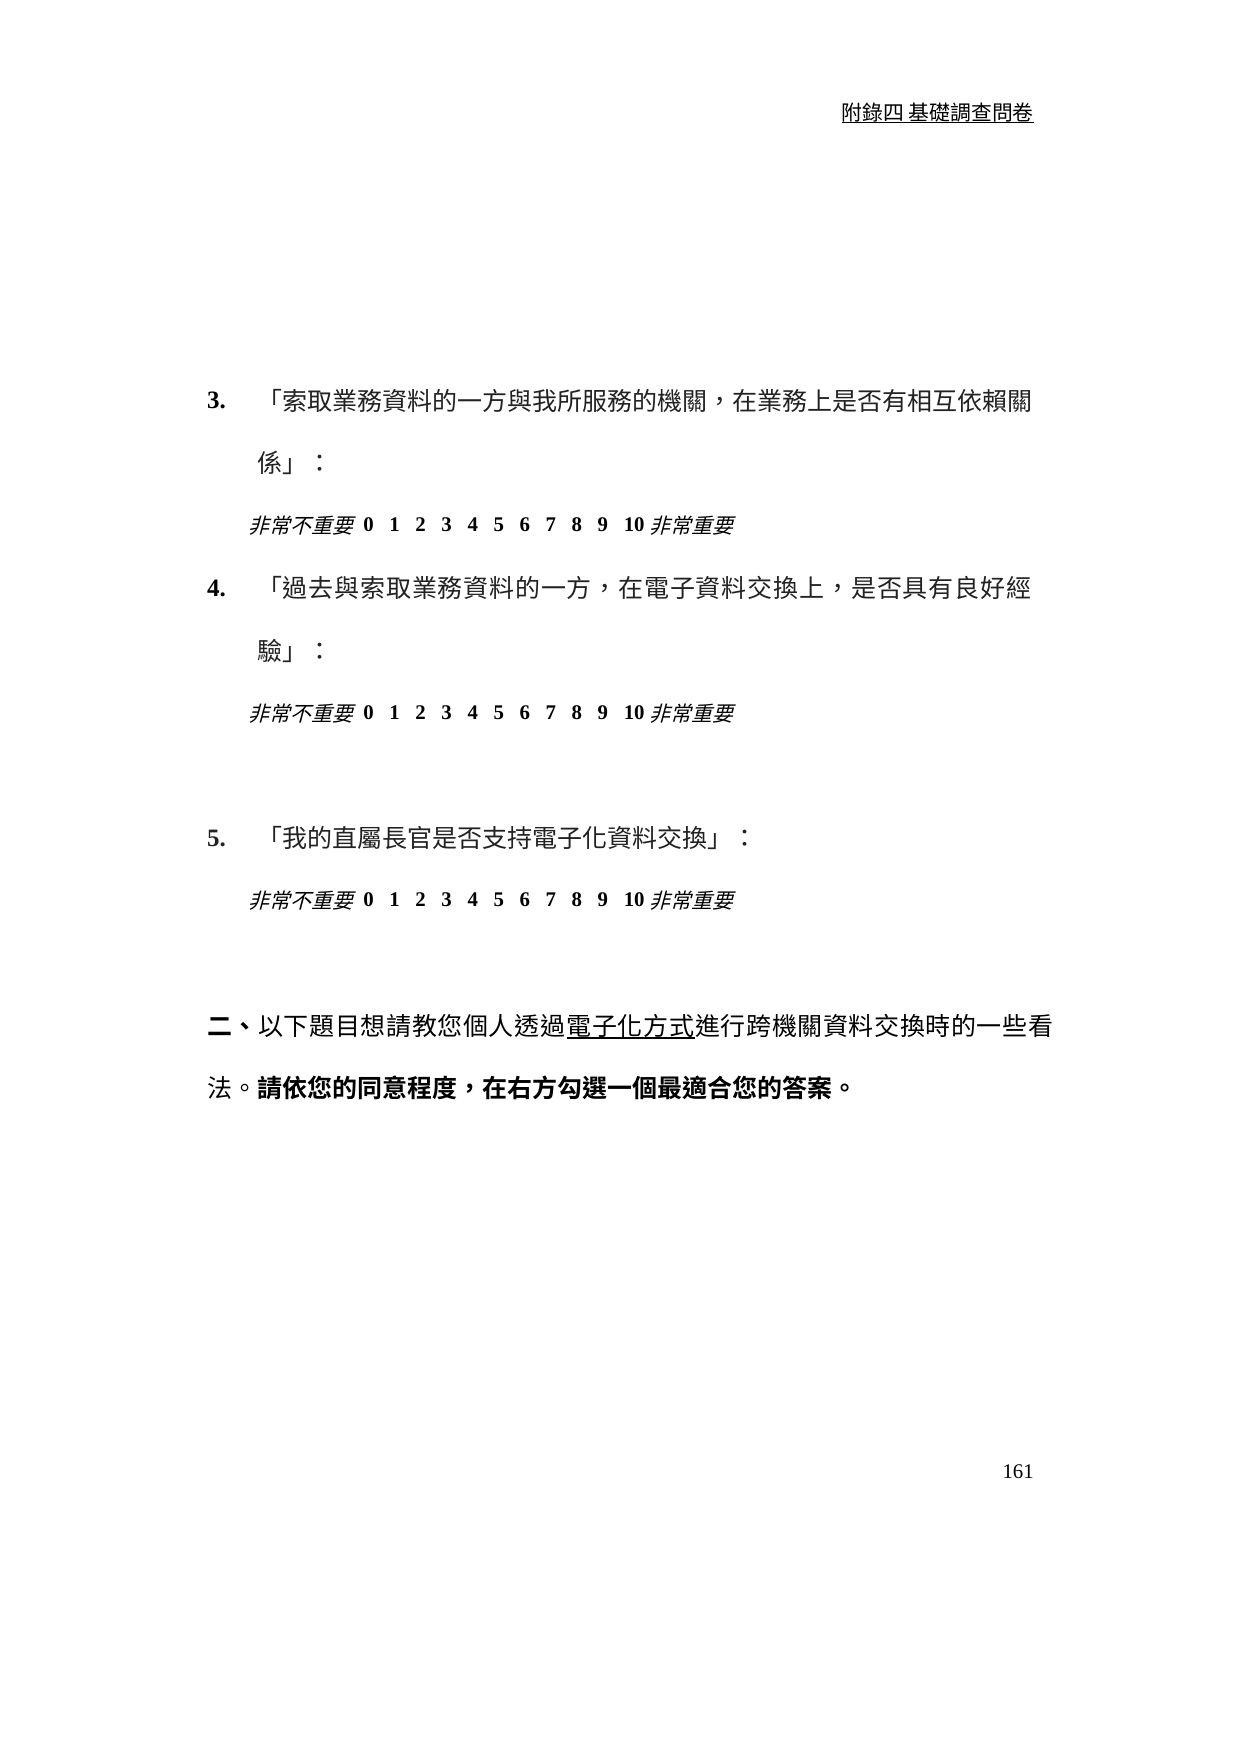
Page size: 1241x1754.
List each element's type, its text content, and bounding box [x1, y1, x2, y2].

text 非常不重要 0 1 2 3 4 5 6 7 8 9 10 非常重要 [207, 858, 1033, 920]
text 二、以下題目想請教您個人透過電子化方式進行跨機關資料交換時的一些看法。請依您的同意程度，在右方勾選一個最適合您的答案。 [207, 983, 1054, 1108]
list 「索取業務資料的一方與我所服務的機關，在業務上是否有相互依賴關係」： [207, 358, 1033, 483]
text 非常不重要 0 1 2 3 4 5 6 7 8 9 10 非常重要 [207, 670, 1033, 733]
list 「過去與索取業務資料的一方，在電子資料交換上，是否具有良好經驗」： [207, 545, 1033, 670]
text 非常不重要 0 1 2 3 4 5 6 7 8 9 10 非常重要 [207, 483, 1033, 545]
list 「我的直屬長官是否支持電子化資料交換」： [207, 795, 1033, 858]
